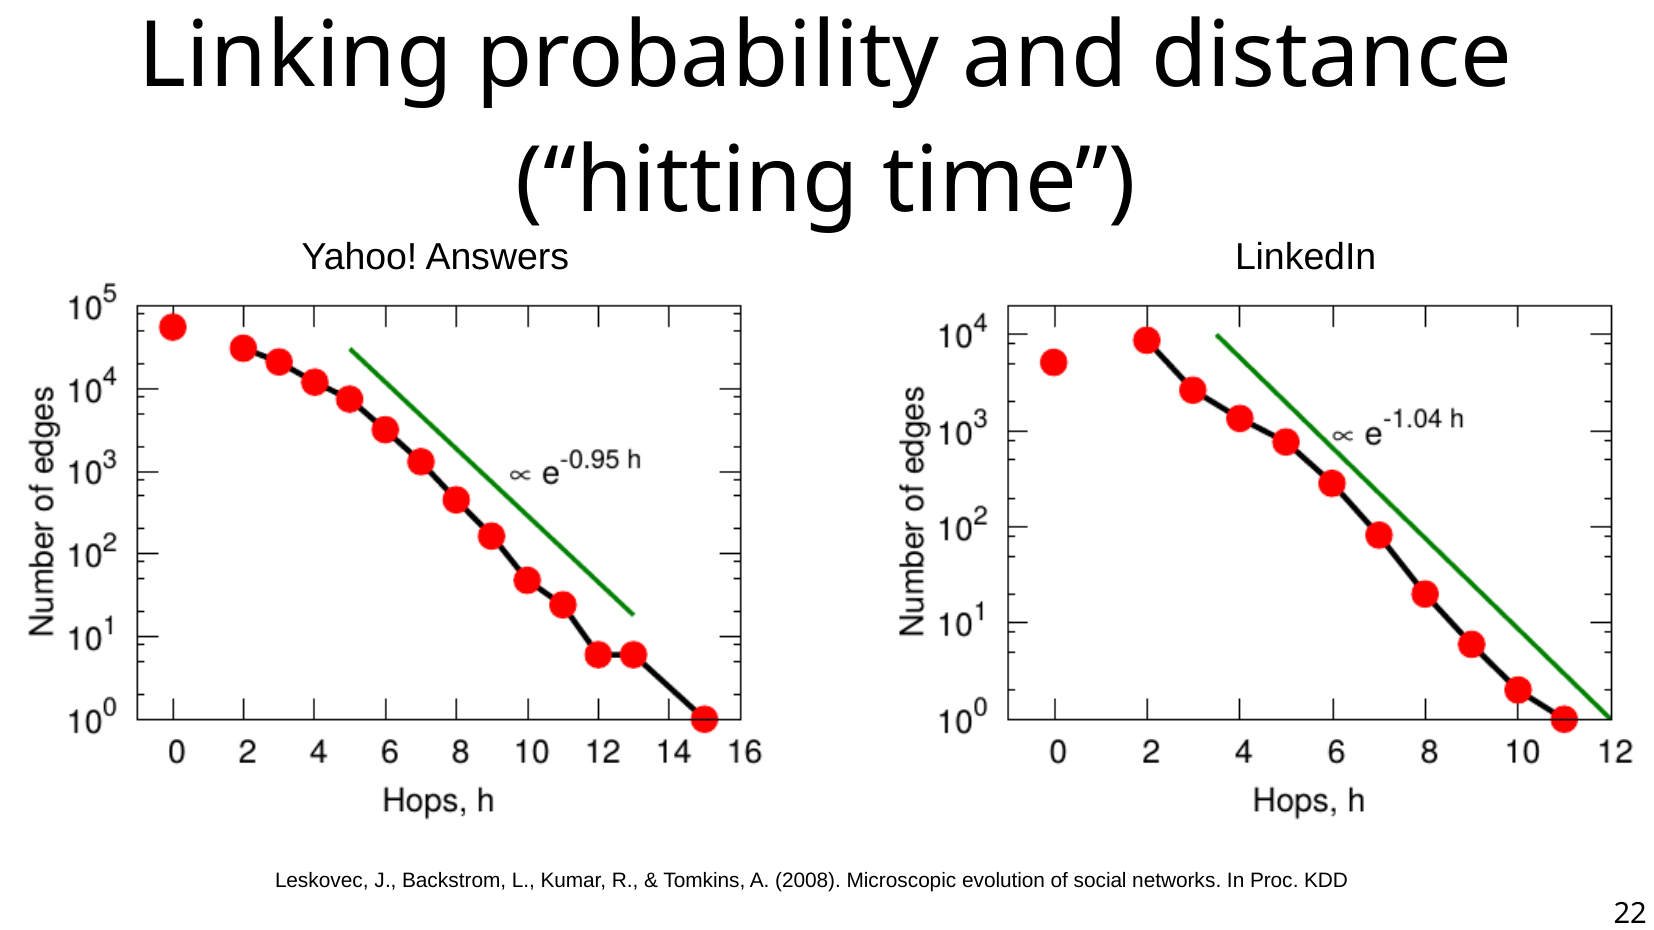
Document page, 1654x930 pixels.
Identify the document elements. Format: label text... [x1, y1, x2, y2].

picture [18, 274, 1647, 832]
text_box LinkedIn [1143, 227, 1469, 278]
text_box Yahoo! Answers [286, 227, 612, 278]
text_box Leskovec, J., Backstrom, L., Kumar, R., & Tomkins, A. (2008). Microscopic evolution of social networks. In Proc. KDD [182, 861, 1441, 916]
title Linking probability and distance (“hitting time”) [82, 1, 1571, 225]
